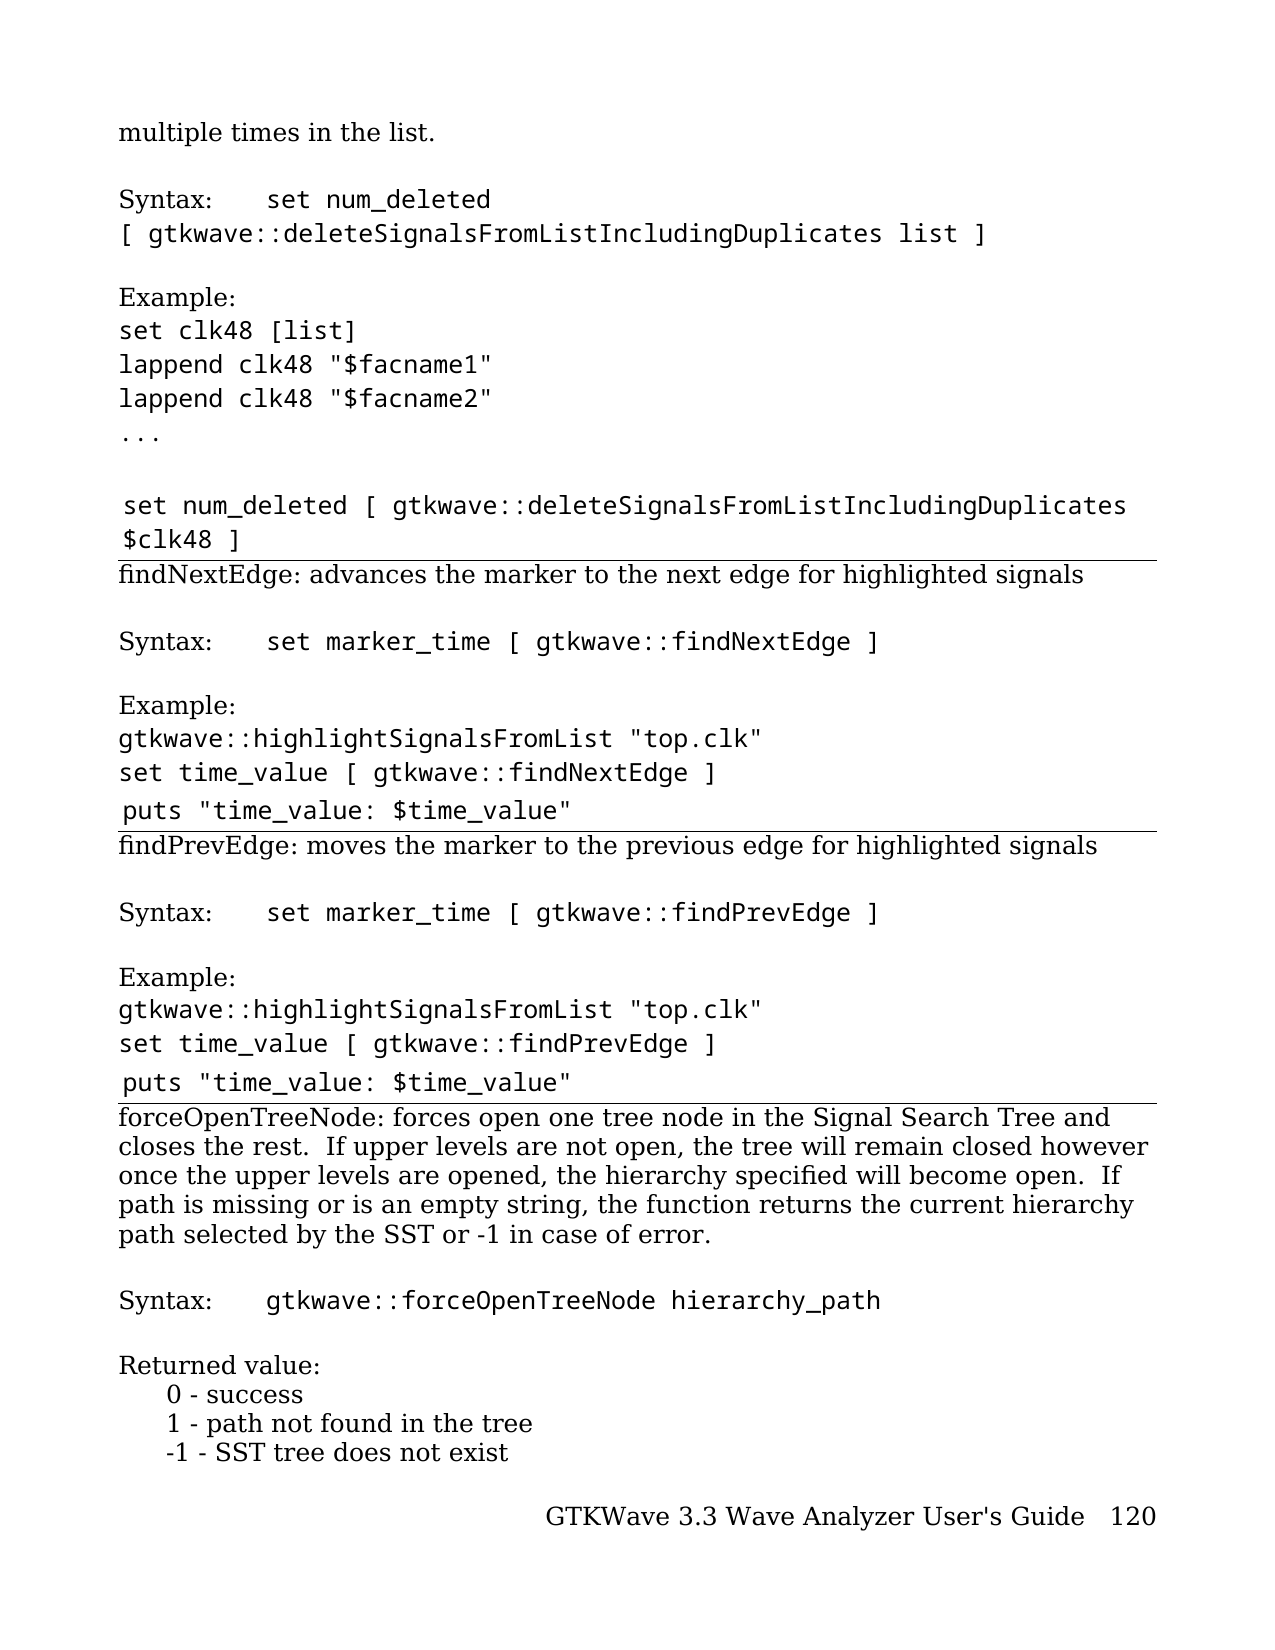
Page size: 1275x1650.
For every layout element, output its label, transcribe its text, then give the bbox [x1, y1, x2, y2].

text Example: [118, 963, 1157, 992]
text gtkwave::highlightSignalsFromList "top.clk" [118, 992, 1157, 1026]
text -1 - SST tree does not exist [118, 1439, 1157, 1468]
text forceOpenTreeNode: forces open one tree node in the Signal Search Tree and closes the rest. If upper levels are not open, the tree will remain closed however once the upper levels are opened, the hierarchy specified will become open. If path is missing or is an empty string, the function returns the current hierarchy path selected by the SST or -1 in case of error. [118, 1104, 1157, 1249]
text 1 - path not found in the tree [118, 1409, 1157, 1439]
text 0 - success [118, 1380, 1157, 1409]
text Syntax: set marker_time [ gtkwave::findNextEdge ] [118, 623, 1157, 657]
text Example: [118, 283, 1157, 313]
text findPrevEdge: moves the marker to the previous edge for highlighted signals [118, 832, 1157, 861]
text puts "time_value: $time_value" [118, 789, 1157, 831]
text ... [118, 415, 1157, 449]
text set time_value [ gtkwave::findPrevEdge ] [118, 1026, 1157, 1060]
text set clk48 [list] [118, 313, 1157, 347]
text gtkwave::highlightSignalsFromList "top.clk" [118, 721, 1157, 754]
text Returned value: [118, 1351, 1157, 1380]
text puts "time_value: $time_value" [118, 1060, 1157, 1103]
text multiple times in the list. [118, 118, 1157, 147]
text findNextEdge: advances the marker to the next edge for highlighted signals [118, 561, 1157, 589]
text lappend clk48 "$facname1" [118, 347, 1157, 381]
text Example: [118, 691, 1157, 721]
text set time_value [ gtkwave::findNextEdge ] [118, 754, 1157, 789]
text Syntax: set marker_time [ gtkwave::findPrevEdge ] [118, 895, 1157, 929]
text lappend clk48 "$facname2" [118, 381, 1157, 415]
text Syntax: set num_deleted [ gtkwave::deleteSignalsFromListIncludingDuplicates list ] [118, 181, 1157, 249]
text Syntax: gtkwave::forceOpenTreeNode hierarchy_path [118, 1283, 1157, 1317]
text set num_deleted [ gtkwave::deleteSignalsFromListIncludingDuplicates $clk48 ] [118, 483, 1157, 560]
